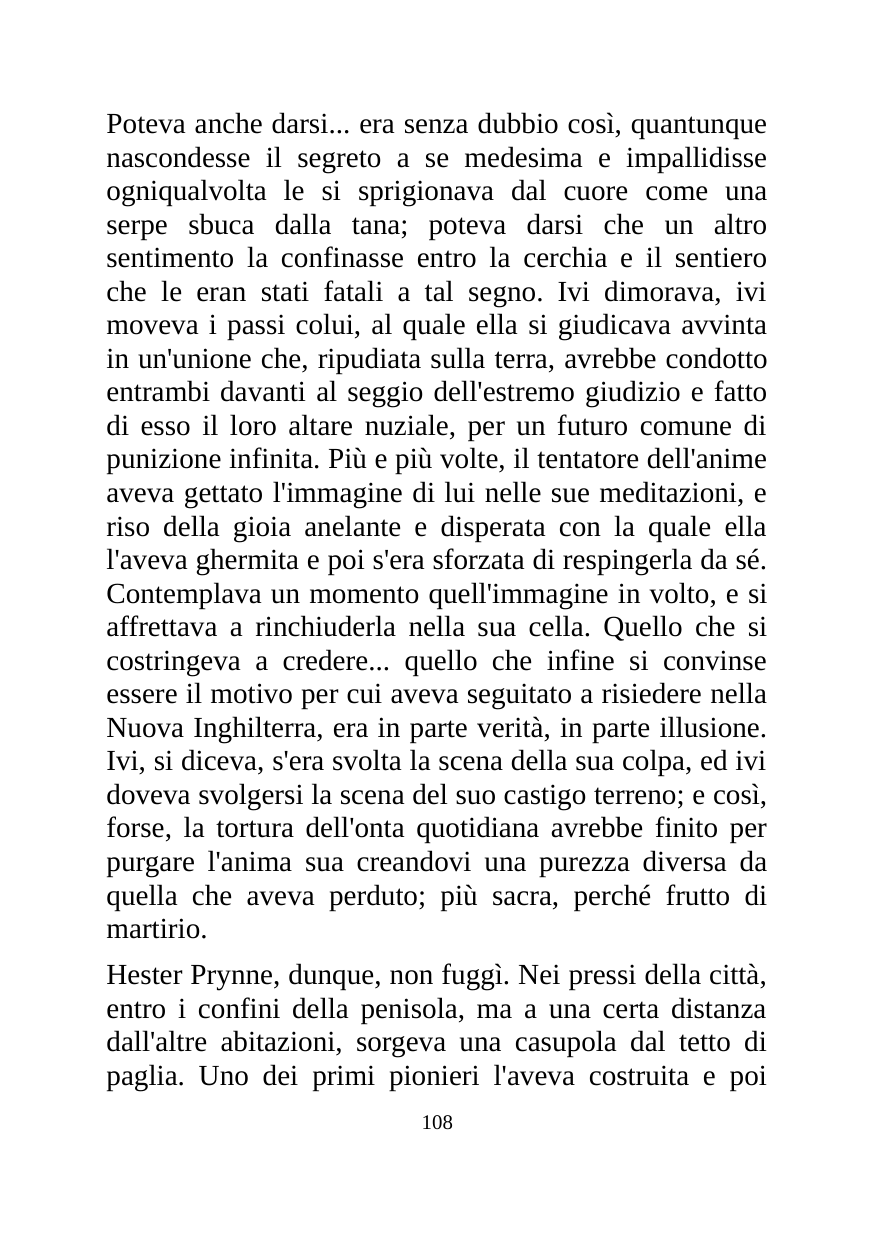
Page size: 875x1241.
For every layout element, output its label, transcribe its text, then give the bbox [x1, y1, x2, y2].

text Hester Prynne, dunque, non fuggì. Nei pressi della città, entro i confini della penisola, ma a una certa distanza dall'altre abitazioni, sorgeva una casupola dal tetto di paglia. Uno dei primi pionieri l'aveva costruita e poi [106, 957, 768, 1091]
text Poteva anche darsi... era senza dubbio così, quantunque nascondesse il segreto a se medesima e impallidisse ogniqualvolta le si sprigionava dal cuore come una serpe sbuca dalla tana; poteva darsi che un altro sentimento la confinasse entro la cerchia e il sentiero che le eran stati fatali a tal segno. Ivi dimorava, ivi moveva i passi colui, al quale ella si giudicava avvinta in un'unione che, ripudiata sulla terra, avrebbe condotto entrambi davanti al seggio dell'estremo giudizio e fatto di esso il loro altare nuziale, per un futuro comune di punizione infinita. Più e più volte, il tentatore dell'anime aveva gettato l'immagine di lui nelle sue meditazioni, e riso della gioia anelante e disperata con la quale ella l'aveva ghermita e poi s'era sforzata di respingerla da sé. Contemplava un momento quell'immagine in volto, e si affrettava a rinchiuderla nella sua cella. Quello che si costringeva a credere... quello che infine si convinse essere il motivo per cui aveva seguitato a risiedere nella Nuova Inghilterra, era in parte verità, in parte illusione. Ivi, si diceva, s'era svolta la scena della sua colpa, ed ivi doveva svolgersi la scena del suo castigo terreno; e così, forse, la tortura dell'onta quotidiana avrebbe finito per purgare l'anima sua creandovi una purezza diversa da quella che aveva perduto; più sacra, perché frutto di martirio. [106, 106, 768, 945]
